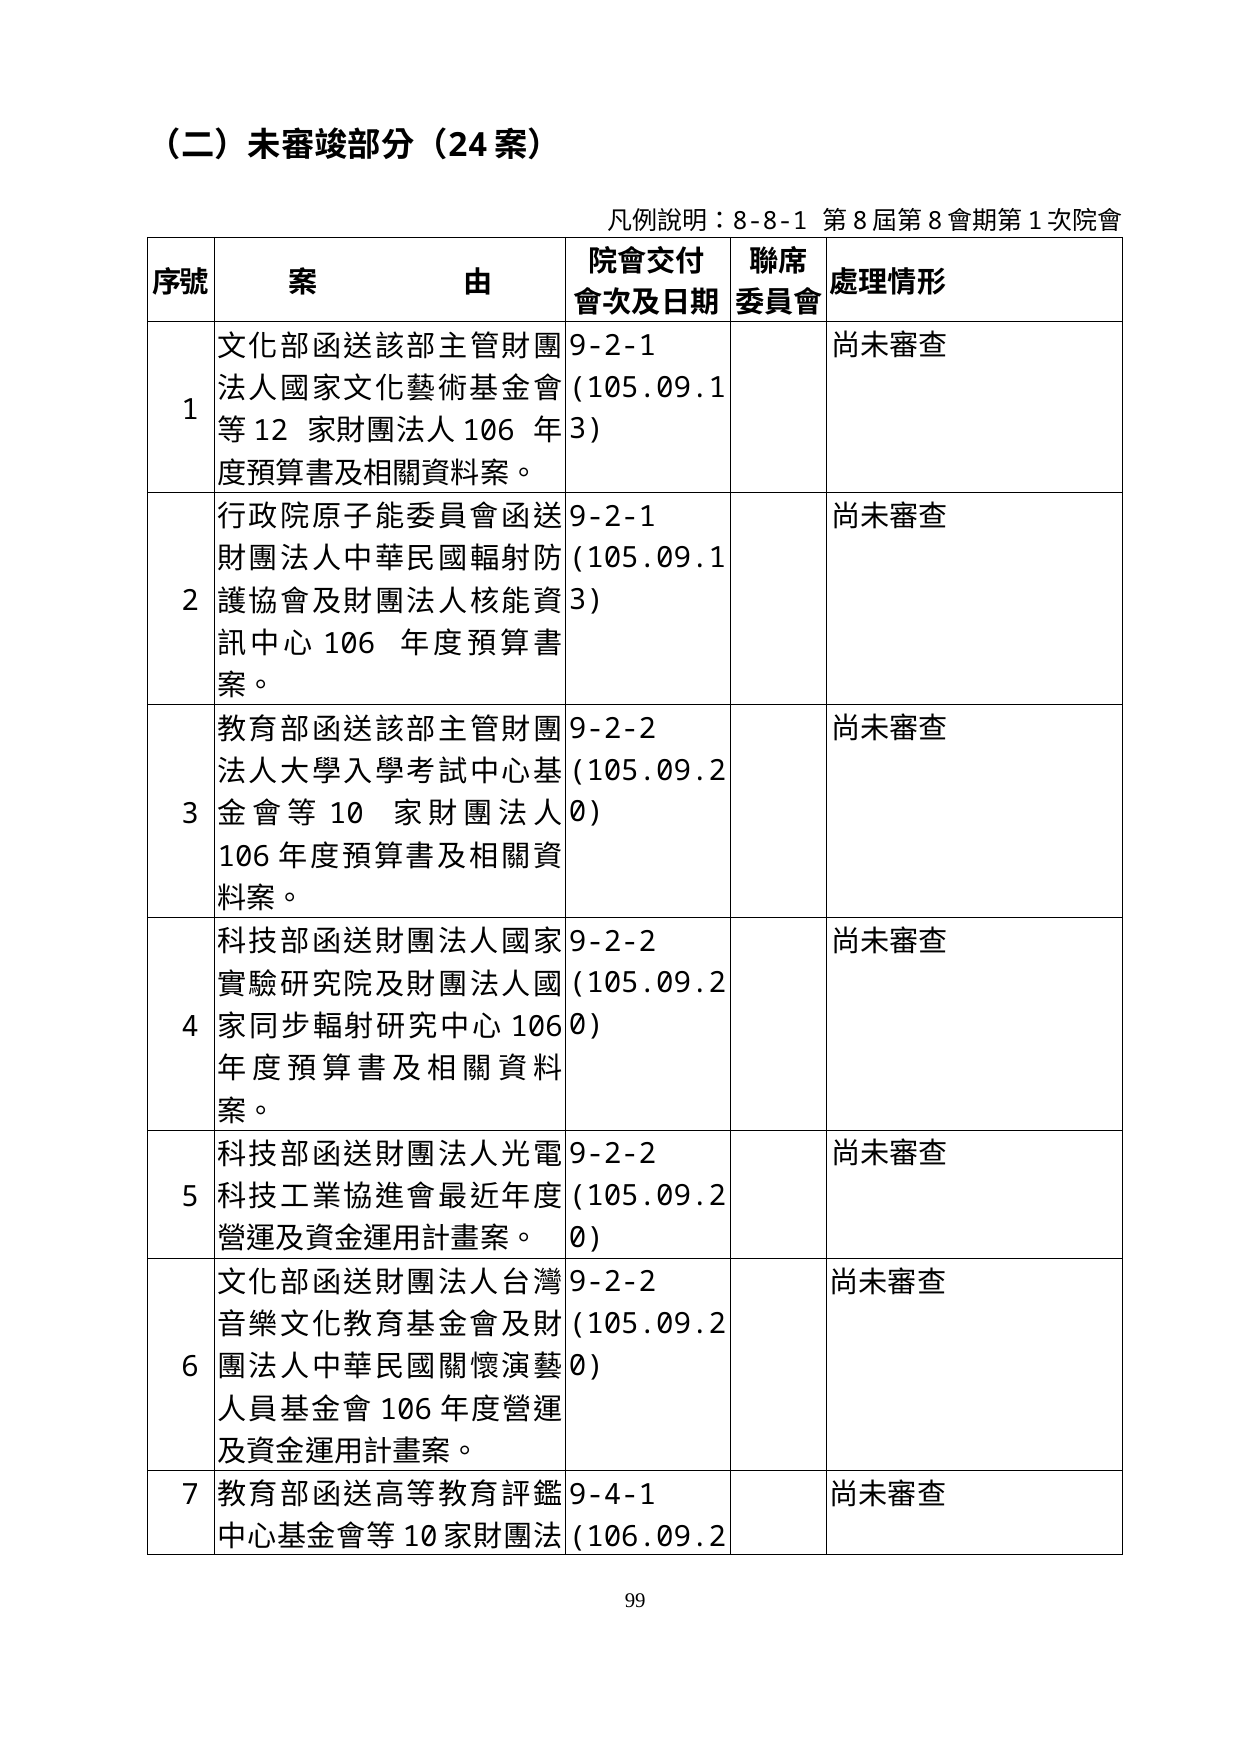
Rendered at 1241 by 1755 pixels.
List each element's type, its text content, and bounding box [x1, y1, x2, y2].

text （二）未審竣部分（24案） [148, 118, 1122, 167]
table_cell 尚未審查 [827, 1259, 1122, 1470]
table_cell [148, 705, 214, 917]
table_cell [731, 1259, 826, 1470]
table_cell 9-2-1 (105.09.13) [566, 322, 730, 492]
table_header 院會交付 會次及日期 [566, 238, 730, 321]
table_cell 文化部函送財團法人台灣音樂文化教育基金會及財團法人中華民國關懷演藝人員基金會106年度營運及資金運用計畫案。 [215, 1259, 565, 1470]
table_cell 教育部函送高等教育評鑑中心基金會等10家財團法 [215, 1471, 565, 1554]
table_cell 尚未審查 [827, 1471, 1122, 1554]
table_cell [731, 918, 826, 1129]
table_cell [731, 705, 826, 917]
table_cell [731, 493, 826, 704]
table_cell [731, 322, 826, 492]
table_cell 尚未審查 [827, 705, 1122, 917]
table_header 案 由 [215, 238, 565, 321]
table_cell [148, 322, 214, 492]
table_cell 科技部函送財團法人光電科技工業協進會最近年度營運及資金運用計畫案。 [215, 1131, 565, 1257]
table_cell 9-2-2 (105.09.20) [566, 705, 730, 917]
table_cell 文化部函送該部主管財團法人國家文化藝術基金會等12 家財團法人106 年度預算書及相關資料案。 [215, 322, 565, 492]
table_cell [148, 493, 214, 704]
table_cell [148, 918, 214, 1129]
table_cell [148, 1471, 214, 1554]
table_header 處理情形 [827, 238, 1122, 321]
table_cell [148, 1131, 214, 1257]
table_cell 行政院原子能委員會函送財團法人中華民國輻射防護協會及財團法人核能資訊中心106 年度預算書案。 [215, 493, 565, 704]
table_cell 9-2-2 (105.09.20) [566, 918, 730, 1129]
table_cell 9-2-2 (105.09.20) [566, 1131, 730, 1257]
table_header 聯席 委員會 [731, 238, 826, 321]
table_cell 尚未審查 [827, 1131, 1122, 1257]
table_cell 9-2-1 (105.09.13) [566, 493, 730, 704]
table_cell [731, 1131, 826, 1257]
table_cell 9-2-2 (105.09.20) [566, 1259, 730, 1470]
table_cell [148, 1259, 214, 1470]
table_cell 尚未審查 [827, 322, 1122, 492]
table_header 序號 [148, 238, 214, 321]
table_cell 尚未審查 [827, 493, 1122, 704]
text 凡例說明：8-8-1 第8屆第8會期第1次院會 [148, 201, 1122, 237]
table_cell [731, 1471, 826, 1554]
table_cell 科技部函送財團法人國家實驗研究院及財團法人國家同步輻射研究中心106年度預算書及相關資料案。 [215, 918, 565, 1129]
table_cell 教育部函送該部主管財團法人大學入學考試中心基金會等10 家財團法人106年度預算書及相關資料案。 [215, 705, 565, 917]
table_cell 9-4-1 (106.09.2 [566, 1471, 730, 1554]
table_cell 尚未審查 [827, 918, 1122, 1129]
